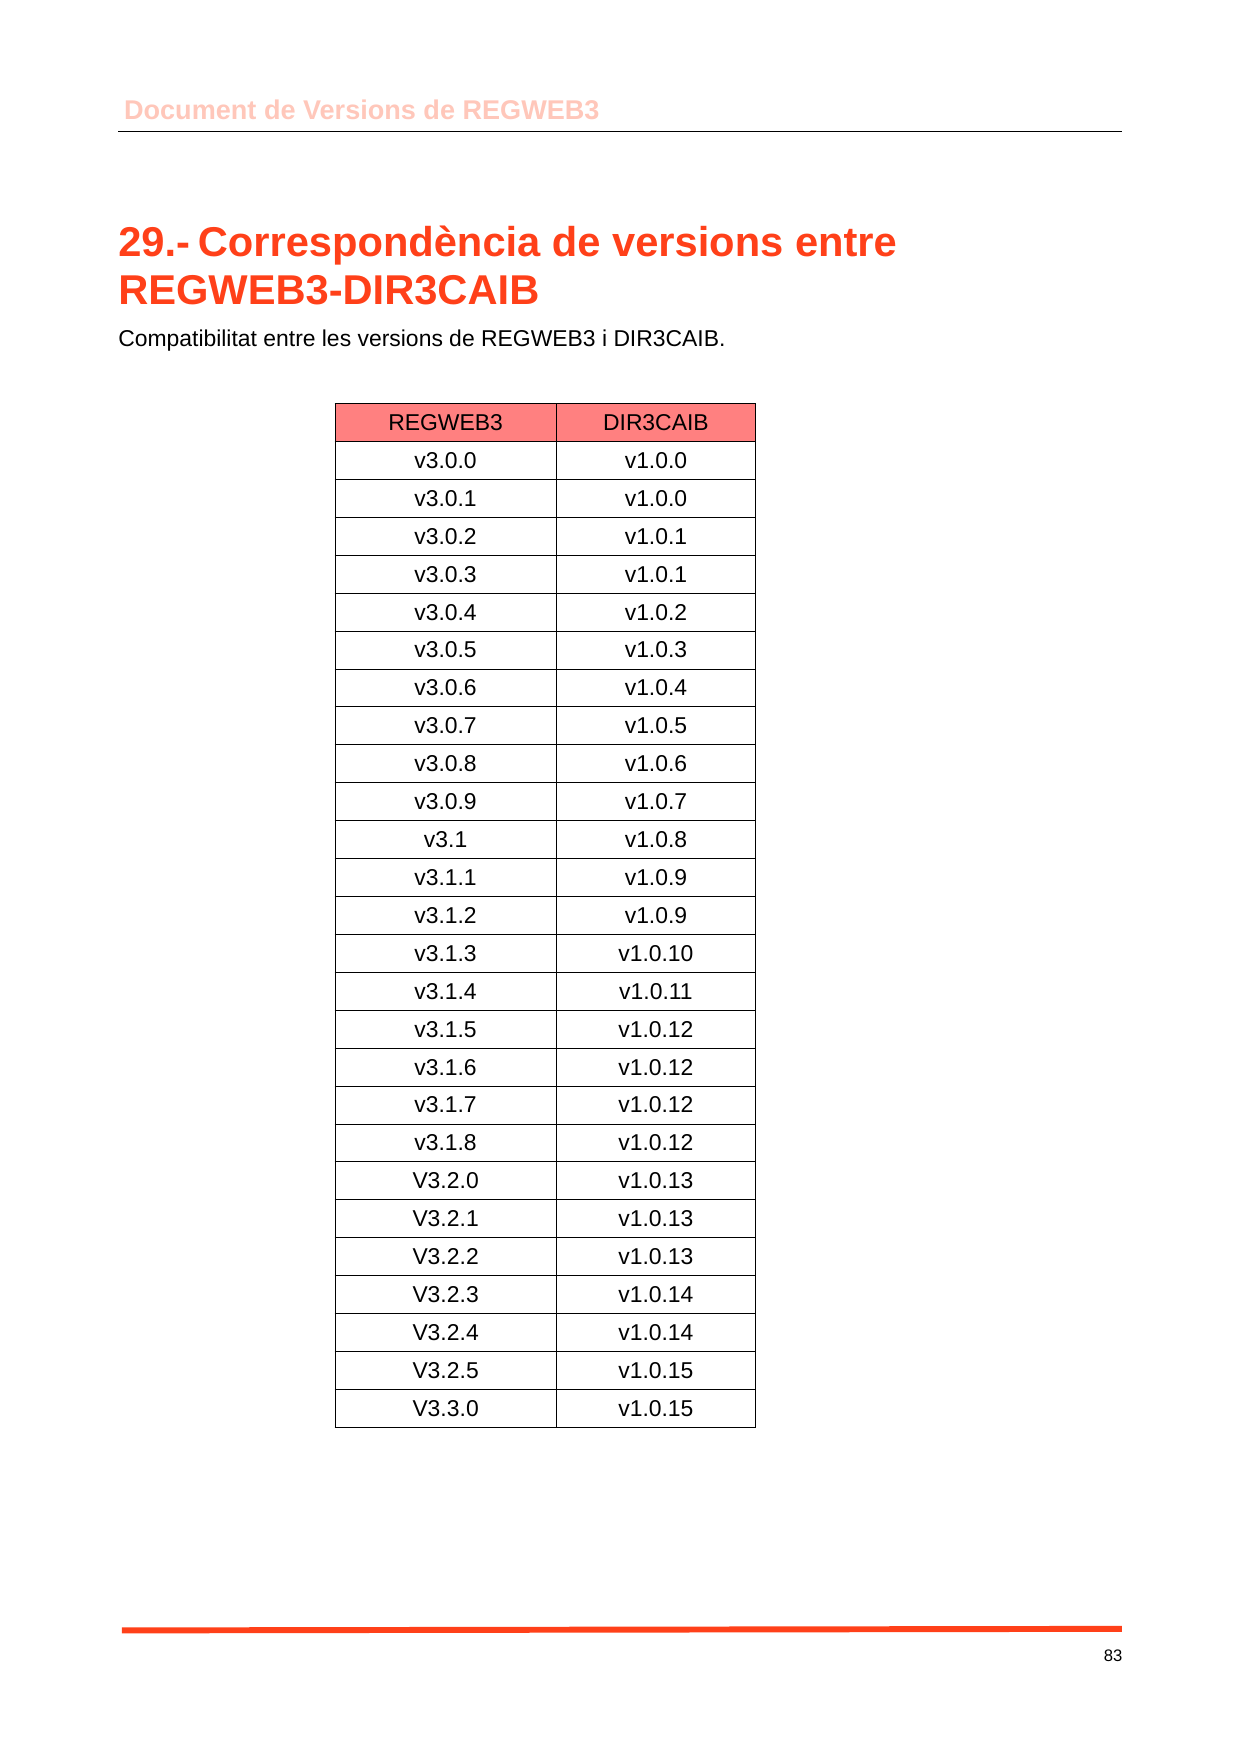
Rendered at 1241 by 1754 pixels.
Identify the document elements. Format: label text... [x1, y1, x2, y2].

table_cell v1.0.14 [557, 1276, 755, 1313]
table_cell v1.0.9 [557, 897, 755, 934]
table_cell v1.0.12 [557, 1049, 755, 1086]
table_cell v1.0.13 [557, 1200, 755, 1237]
table_cell v3.1.7 [336, 1087, 556, 1123]
table_header DIR3CAIB [557, 404, 755, 441]
table_cell v1.0.0 [557, 442, 755, 479]
table_cell V3.2.3 [336, 1276, 556, 1313]
text Compatibilitat entre les versions de REGWEB3 i DIR3CAIB. [118, 325, 1122, 352]
table_cell v3.0.6 [336, 670, 556, 706]
table_cell V3.2.0 [336, 1162, 556, 1199]
table_cell V3.3.0 [336, 1390, 556, 1427]
table_cell v3.0.3 [336, 556, 556, 593]
table_cell v1.0.1 [557, 556, 755, 593]
table_cell v1.0.15 [557, 1390, 755, 1427]
table_cell v1.0.6 [557, 745, 755, 782]
table_cell v1.0.5 [557, 707, 755, 744]
table_cell v3.0.7 [336, 707, 556, 744]
table_cell v1.0.4 [557, 670, 755, 706]
table_cell v3.1.3 [336, 935, 556, 972]
table_cell V3.2.5 [336, 1352, 556, 1389]
table_cell v1.0.0 [557, 480, 755, 517]
table_cell v1.0.3 [557, 632, 755, 668]
subtitle Correspondència de versions entre REGWEB3-DIR3CAIB [118, 217, 1122, 313]
table_cell v3.0.4 [336, 594, 556, 631]
table_cell v1.0.12 [557, 1011, 755, 1048]
table_cell v3.1.8 [336, 1125, 556, 1161]
table_cell v3.0.0 [336, 442, 556, 479]
table_cell v1.0.7 [557, 783, 755, 820]
table_cell v1.0.11 [557, 973, 755, 1010]
table_cell v3.1 [336, 821, 556, 858]
table_cell v1.0.12 [557, 1087, 755, 1123]
table_cell v3.0.8 [336, 745, 556, 782]
table_cell V3.2.4 [336, 1314, 556, 1351]
table_cell v3.1.1 [336, 859, 556, 896]
table_cell v3.1.5 [336, 1011, 556, 1048]
table_cell v1.0.9 [557, 859, 755, 896]
table_cell v1.0.13 [557, 1162, 755, 1199]
table_cell v3.0.5 [336, 632, 556, 668]
table_cell v1.0.15 [557, 1352, 755, 1389]
table_cell v1.0.1 [557, 518, 755, 555]
table_cell v3.1.4 [336, 973, 556, 1010]
table_cell v3.0.2 [336, 518, 556, 555]
table_cell V3.2.2 [336, 1238, 556, 1275]
table_cell v3.1.2 [336, 897, 556, 934]
table_cell v3.0.1 [336, 480, 556, 517]
table_cell v1.0.8 [557, 821, 755, 858]
table_cell V3.2.1 [336, 1200, 556, 1237]
table_cell v3.1.6 [336, 1049, 556, 1086]
table_cell v1.0.12 [557, 1125, 755, 1161]
table_cell v1.0.13 [557, 1238, 755, 1275]
table_header REGWEB3 [336, 404, 556, 441]
table_cell v1.0.2 [557, 594, 755, 631]
table_cell v3.0.9 [336, 783, 556, 820]
table_cell v1.0.14 [557, 1314, 755, 1351]
table_cell v1.0.10 [557, 935, 755, 972]
